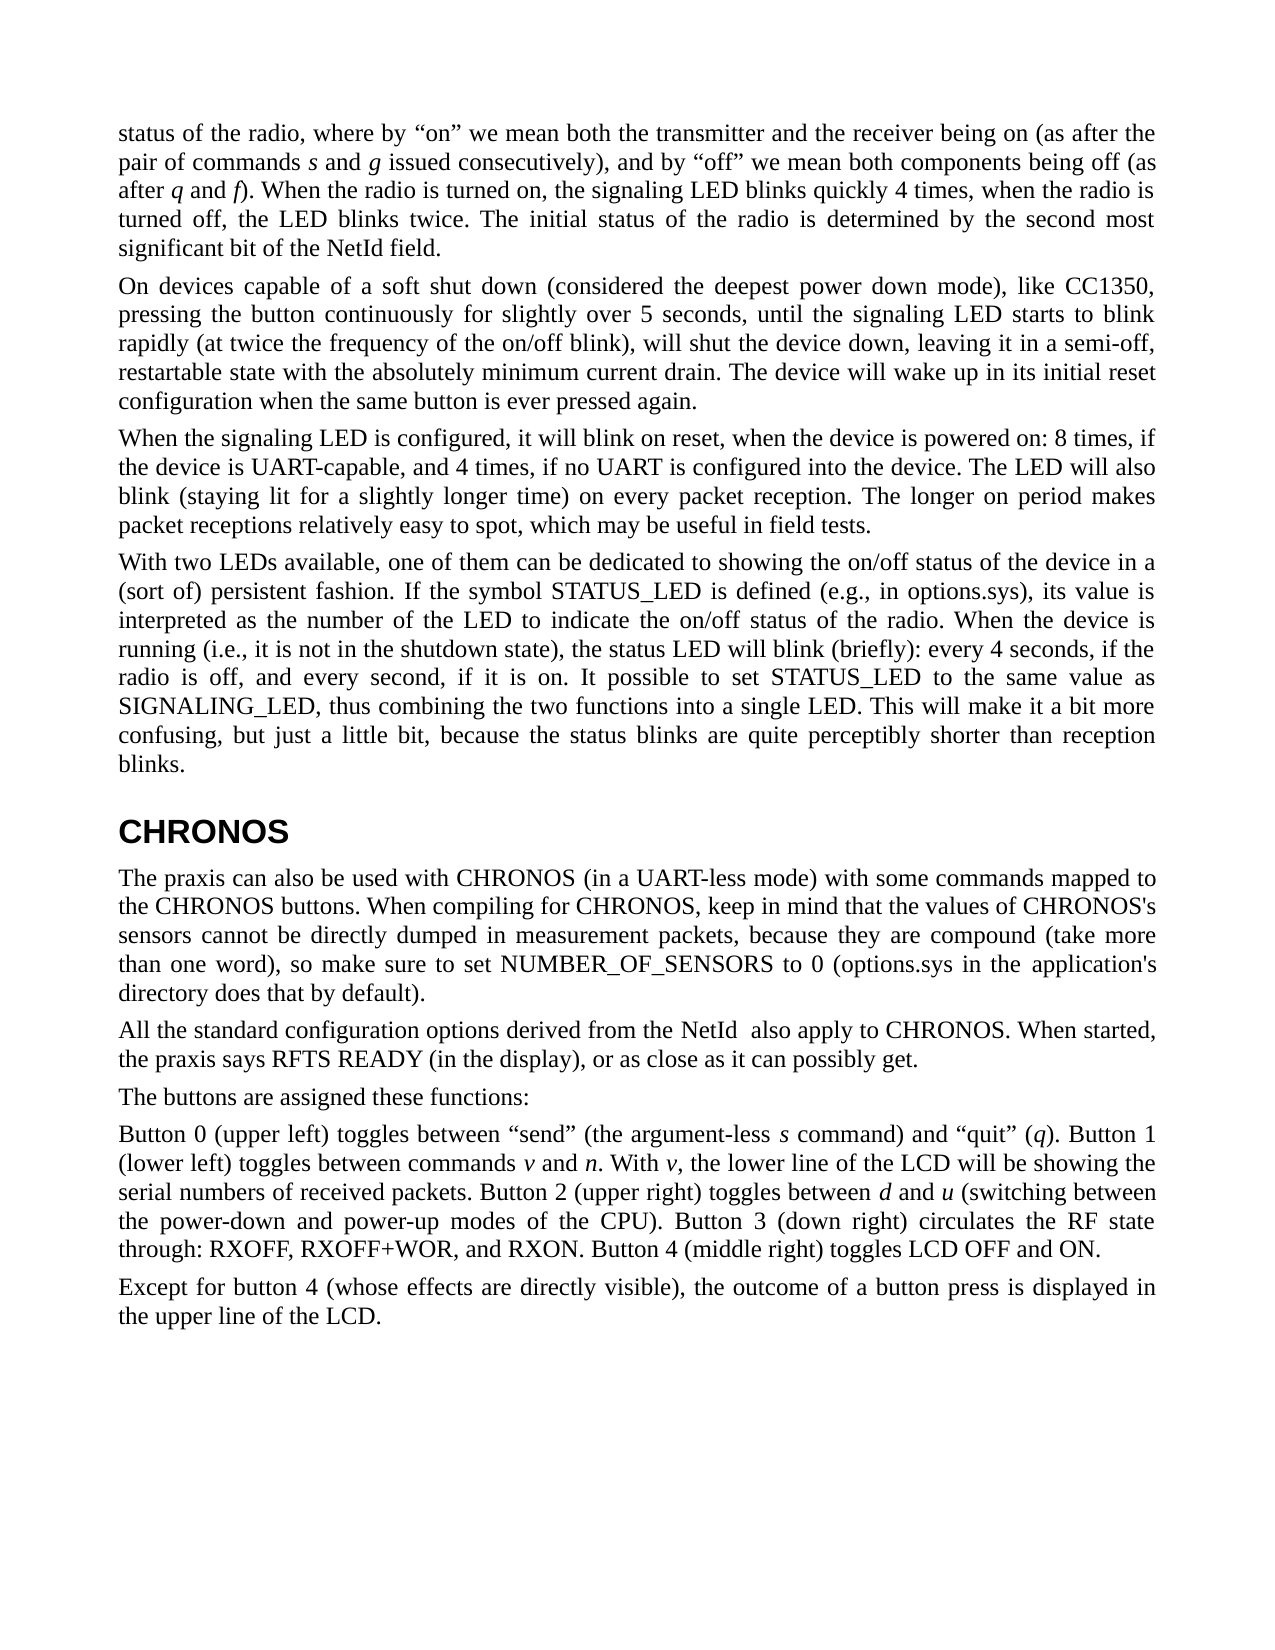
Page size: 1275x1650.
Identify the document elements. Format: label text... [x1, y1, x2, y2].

text With two LEDs available, one of them can be dedicated to showing the on/off status of the device in a (sort of) persistent fashion. If the symbol STATUS_LED is defined (e.g., in options.sys), its value is interpreted as the number of the LED to indicate the on/off status of the radio. When the device is running (i.e., it is not in the shutdown state), the status LED will blink (briefly): every 4 seconds, if the radio is off, and every second, if it is on. It possible to set STATUS_LED to the same value as SIGNALING_LED, thus combining the two functions into a single LED. This will make it a bit more confusing, but just a little bit, because the status blinks are quite perceptibly shorter than reception blinks. [118, 547, 1157, 777]
text When the signaling LED is configured, it will blink on reset, when the device is powered on: 8 times, if the device is UART-capable, and 4 times, if no UART is configured into the device. The LED will also blink (staying lit for a slightly longer time) on every packet reception. The longer on period makes packet receptions relatively easy to spot, which may be useful in field tests. [118, 423, 1157, 538]
text The praxis can also be used with CHRONOS (in a UART-less mode) with some commands mapped to the CHRONOS buttons. When compiling for CHRONOS, keep in mind that the values of CHRONOS's sensors cannot be directly dumped in measurement packets, because they are compound (take more than one word), so make sure to set NUMBER_OF_SENSORS to 0 (options.sys in the application's directory does that by default). [118, 863, 1157, 1006]
subtitle CHRONOS [118, 811, 1157, 850]
text status of the radio, where by “on” we mean both the transmitter and the receiver being on (as after the pair of commands s and g issued consecutively), and by “off” we mean both components being off (as after q and f). When the radio is turned on, the signaling LED blinks quickly 4 times, when the radio is turned off, the LED blinks twice. The initial status of the radio is determined by the second most significant bit of the NetId field. [118, 118, 1157, 262]
text All the standard configuration options derived from the NetId also apply to CHRONOS. When started, the praxis says RFTS READY (in the display), or as close as it can possibly get. [118, 1015, 1157, 1073]
text Button 0 (upper left) toggles between “send” (the argument-less s command) and “quit” (q). Button 1 (lower left) toggles between commands v and n. With v, the lower line of the LCD will be showing the serial numbers of received packets. Button 2 (upper right) toggles between d and u (switching between the power-down and power-up modes of the CPU). Button 3 (down right) circulates the RF state through: RXOFF, RXOFF+WOR, and RXON. Button 4 (middle right) toggles LCD OFF and ON. [118, 1119, 1157, 1263]
text On devices capable of a soft shut down (considered the deepest power down mode), like CC1350, pressing the button continuously for slightly over 5 seconds, until the signaling LED starts to blink rapidly (at twice the frequency of the on/off blink), will shut the device down, leaving it in a semi-off, restartable state with the absolutely minimum current drain. The device will wake up in its initial reset configuration when the same button is ever pressed again. [118, 271, 1157, 414]
text The buttons are assigned these functions: [118, 1082, 1157, 1111]
text Except for button 4 (whose effects are directly visible), the outcome of a button press is displayed in the upper line of the LCD. [118, 1272, 1157, 1330]
